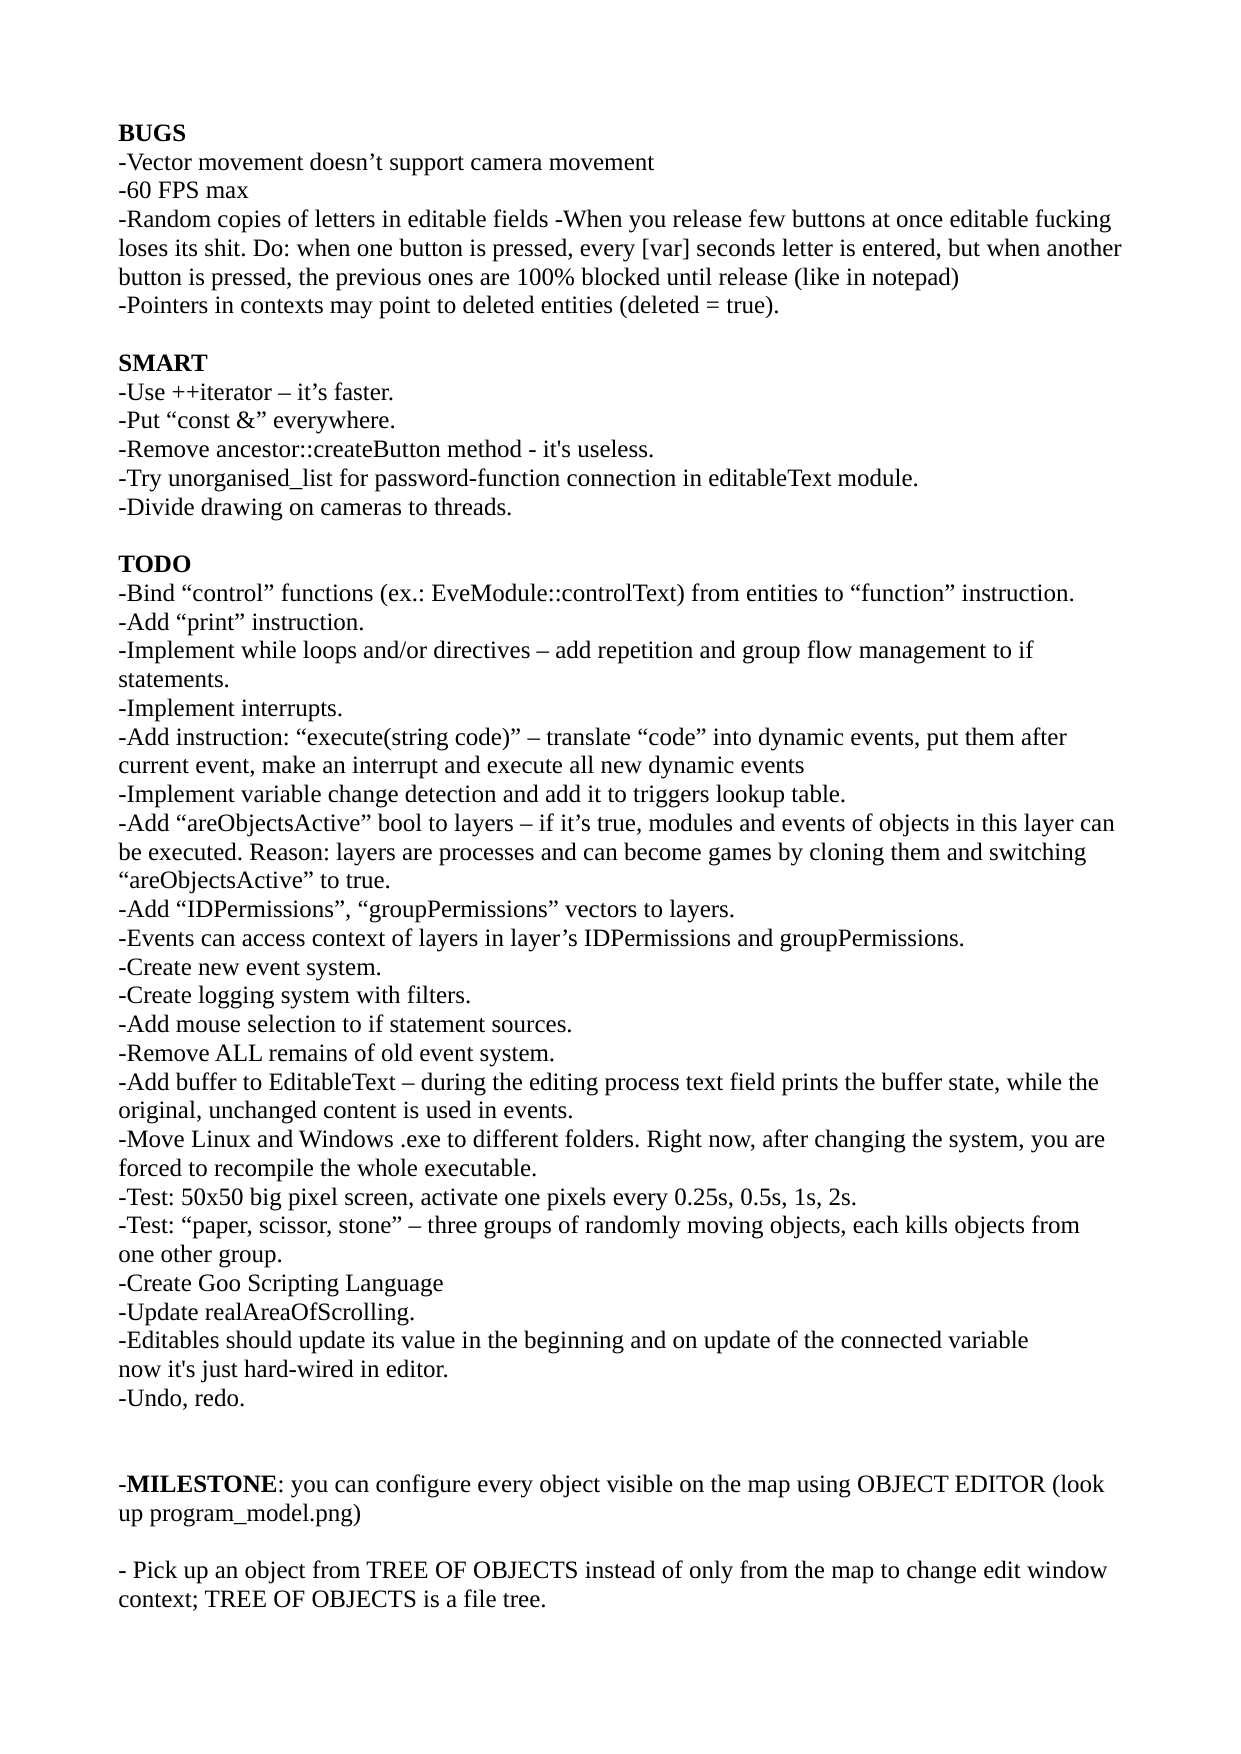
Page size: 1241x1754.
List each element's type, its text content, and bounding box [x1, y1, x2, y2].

text -Implement interrupts. [118, 693, 1122, 722]
text -Implement variable change detection and add it to triggers lookup table. [118, 779, 1122, 808]
text -Events can access context of layers in layer’s IDPermissions and groupPermissions. [118, 923, 1122, 952]
text -Use ++iterator – it’s faster. [118, 377, 1122, 406]
text -Remove ancestor::createButton method - it's useless. [118, 434, 1122, 463]
text -Divide drawing on cameras to threads. [118, 492, 1122, 521]
text SMART [118, 348, 1122, 377]
text -Create logging system with filters. [118, 981, 1122, 1009]
text -Create Goo Scripting Language [118, 1268, 1122, 1297]
text -MILESTONE: you can configure every object visible on the map using OBJECT EDITOR (look up program_model.png) [118, 1469, 1122, 1527]
text -Add “IDPermissions”, “groupPermissions” vectors to layers. [118, 894, 1122, 923]
text -Remove ALL remains of old event system. [118, 1038, 1122, 1067]
text -Create new event system. [118, 952, 1122, 981]
text -Add mouse selection to if statement sources. [118, 1009, 1122, 1038]
text -60 FPS max [118, 176, 1122, 204]
text -Bind “control” functions (ex.: EveModule::controlText) from entities to “function” instruction. [118, 578, 1122, 607]
text -Add “areObjectsActive” bool to layers – if it’s true, modules and events of objects in this layer can be executed. Reason: layers are processes and can become games by cloning them and switching “areObjectsActive” to true. [118, 808, 1122, 894]
text -Add “print” instruction. [118, 607, 1122, 636]
text -Random copies of letters in editable fields -When you release few buttons at once editable fucking loses its shit. Do: when one button is pressed, every [var] seconds letter is entered, but when another button is pressed, the previous ones are 100% blocked until release (like in notepad) [118, 204, 1122, 291]
text TODO [118, 549, 1122, 578]
text -Add instruction: “execute(string code)” – translate “code” into dynamic events, put them after current event, make an interrupt and execute all new dynamic events [118, 722, 1122, 779]
text -Update realAreaOfScrolling. [118, 1297, 1122, 1326]
text -Add buffer to EditableText – during the editing process text field prints the buffer state, while the original, unchanged content is used in events. [118, 1067, 1122, 1124]
text -Editables should update its value in the beginning and on update of the connected variable [118, 1326, 1122, 1354]
text - Pick up an object from TREE OF OBJECTS instead of only from the map to change edit window context; TREE OF OBJECTS is a file tree. [118, 1556, 1122, 1613]
text -Pointers in contexts may point to deleted entities (deleted = true). [118, 291, 1122, 319]
text -Vector movement doesn’t support camera movement [118, 147, 1122, 176]
text -Move Linux and Windows .exe to different folders. Right now, after changing the system, you are forced to recompile the whole executable. [118, 1124, 1122, 1182]
text -Undo, redo. [118, 1383, 1122, 1412]
text -Implement while loops and/or directives – add repetition and group flow management to if statements. [118, 636, 1122, 693]
text -Test: “paper, scissor, stone” – three groups of randomly moving objects, each kills objects from one other group. [118, 1211, 1122, 1268]
text -Test: 50x50 big pixel screen, activate one pixels every 0.25s, 0.5s, 1s, 2s. [118, 1182, 1122, 1211]
text now it's just hard-wired in editor. [118, 1354, 1122, 1383]
text BUGS [118, 118, 1122, 147]
text -Put “const &” everywhere. [118, 406, 1122, 434]
text -Try unorganised_list for password-function connection in editableText module. [118, 463, 1122, 492]
